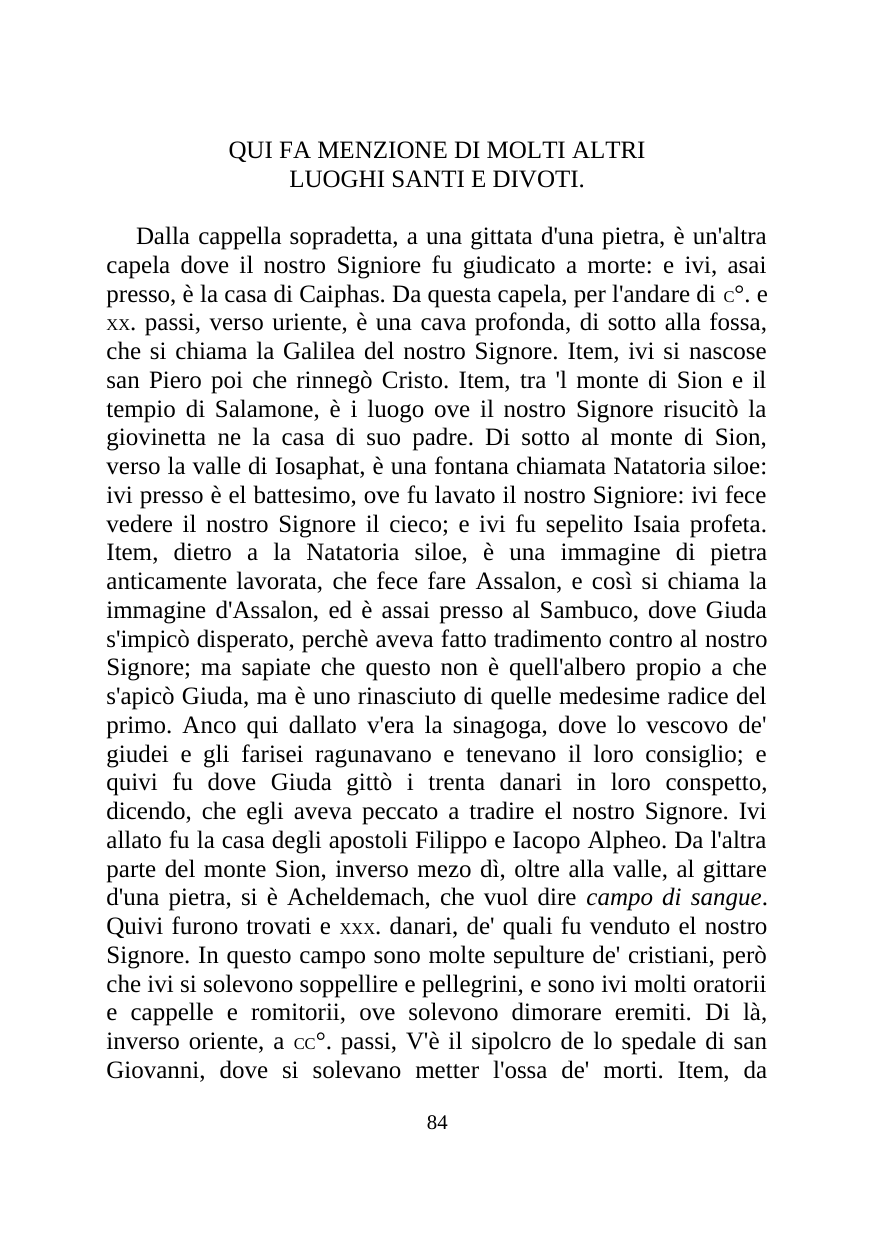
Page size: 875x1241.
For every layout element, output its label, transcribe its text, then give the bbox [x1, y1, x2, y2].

text LUOGHI SANTI E DIVOTI. [106, 164, 768, 192]
text QUI FA MENZIONE DI MOLTI ALTRI [106, 135, 768, 164]
text Dalla cappella sopradetta, a una gittata d'una pietra, è un'altra capela dove il nostro Signiore fu giudicato a morte: e ivi, asai presso, è la casa di Caiphas. Da questa capela, per l'andare di c°. e xx. passi, verso uriente, è una cava profonda, di sotto alla fossa, che si chiama la Galilea del nostro Signore. Item, ivi si nascose san Piero poi che rinnegò Cristo. Item, tra 'l monte di Sion e il tempio di Salamone, è i luogo ove il nostro Signore risucitò la giovinetta ne la casa di suo padre. Di sotto al monte di Sion, verso la valle di Iosaphat, è una fontana chiamata Natatoria siloe: ivi presso è el battesimo, ove fu lavato il nostro Signiore: ivi fece vedere il nostro Signore il cieco; e ivi fu sepelito Isaia profeta. Item, dietro a la Natatoria siloe, è una immagine di pietra anticamente lavorata, che fece fare Assalon, e così si chiama la immagine d'Assalon, ed è assai presso al Sambuco, dove Giuda s'impicò disperato, perchè aveva fatto tradimento contro al nostro Signore; ma sapiate che questo non è quell'albero propio a che s'apicò Giuda, ma è uno rinasciuto di quelle medesime radice del primo. Anco qui dallato v'era la sinagoga, dove lo vescovo de' giudei e gli farisei ragunavano e tenevano il loro consiglio; e quivi fu dove Giuda gittò i trenta danari in loro conspetto, dicendo, che egli aveva peccato a tradire el nostro Signore. Ivi allato fu la casa degli apostoli Filippo e Iacopo Alpheo. Da l'altra parte del monte Sion, inverso mezo dì, oltre alla valle, al gittare d'una pietra, si è Acheldemach, che vuol dire campo di sangue. Quivi furono trovati e xxx. danari, de' quali fu venduto el nostro Signore. In questo campo sono molte sepulture de' cristiani, però che ivi si solevono soppellire e pellegrini, e sono ivi molti oratorii e cappelle e romitorii, ove solevono dimorare eremiti. Di là, inverso oriente, a cc°. passi, V'è il sipolcro de lo spedale di san Giovanni, dove si solevano metter l'ossa de' morti. Item, da [106, 221, 768, 1084]
